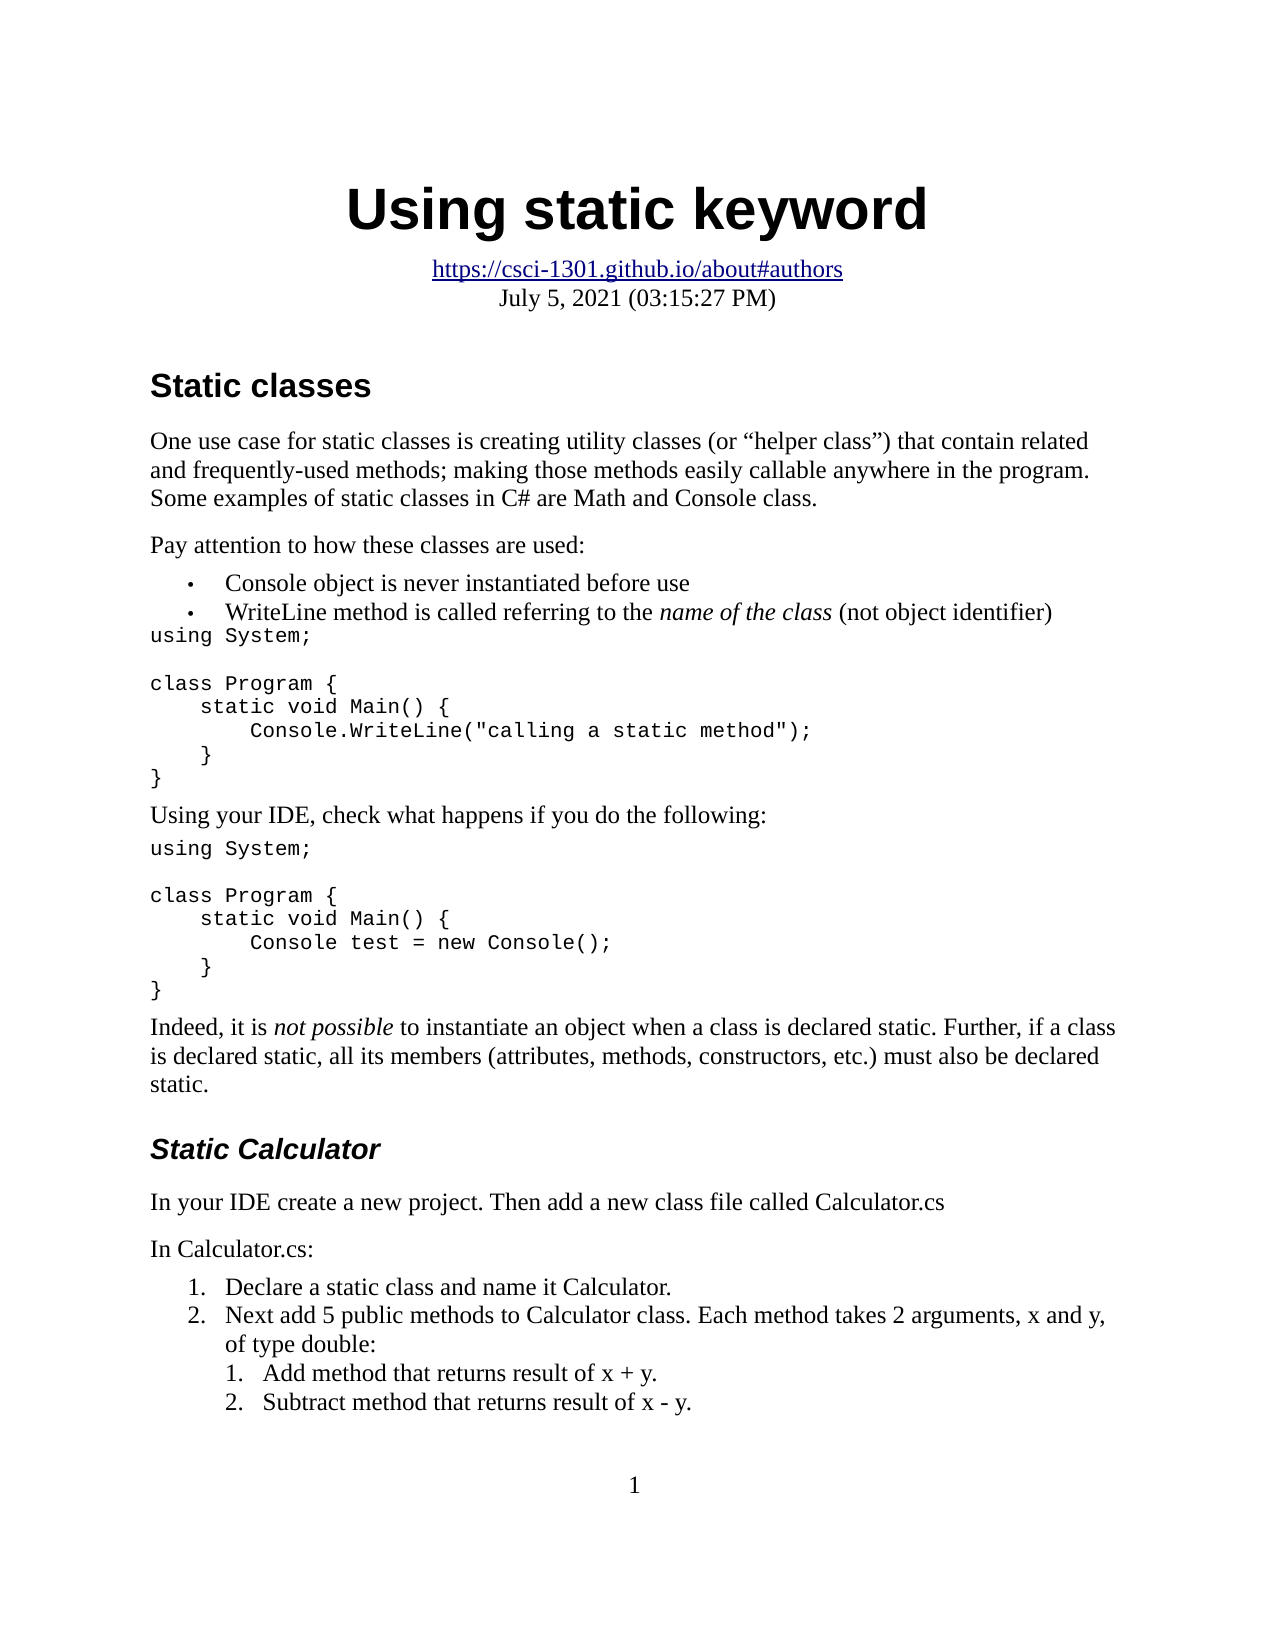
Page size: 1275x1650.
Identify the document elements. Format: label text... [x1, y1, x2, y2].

text class Program { [150, 885, 1125, 908]
text Using your IDE, check what happens if you do the following: [150, 800, 1125, 828]
text https://csci-1301.github.io/about#authors [150, 254, 1125, 283]
text } [150, 956, 1125, 979]
text Indeed, it is not possible to instantiate an object when a class is declared static. Further, if a class is declared static, all its members (attributes, methods, constructors, etc.) must also be declared static. [150, 1012, 1125, 1098]
list Console object is never instantiated before use [187, 568, 1125, 597]
text class Program { [150, 673, 1125, 696]
text One use case for static classes is creating utility classes (or “helper class”) that contain related and frequently-used methods; making those methods easily callable anywhere in the program. Some examples of static classes in C# are Math and Console class. [150, 426, 1125, 512]
text static void Main() { [150, 908, 1125, 932]
list Declare a static class and name it Calculator. [187, 1272, 1125, 1300]
title Using static keyword [150, 175, 1125, 242]
text In Calculator.cs: [150, 1234, 1125, 1263]
text July 5, 2021 (03:15:27 PM) [150, 283, 1125, 312]
subtitle Static Calculator [150, 1132, 1125, 1166]
text Pay attention to how these classes are used: [150, 530, 1125, 559]
text Console.WriteLine("calling a static method"); [150, 720, 1125, 743]
text using System; [150, 837, 1125, 861]
list Next add 5 public methods to Calculator class. Each method takes 2 arguments, x and y, of type double: [187, 1300, 1125, 1358]
text } [150, 979, 1125, 1003]
text } [150, 767, 1125, 791]
text using System; [150, 625, 1125, 649]
list WriteLine method is called referring to the name of the class (not object identifier) [187, 597, 1125, 625]
text In your IDE create a new project. Then add a new class file called Calculator.cs [150, 1187, 1125, 1216]
text Console test = new Console(); [150, 932, 1125, 956]
text static void Main() { [150, 696, 1125, 720]
list Add method that returns result of x + y. [225, 1358, 1125, 1387]
text } [150, 743, 1125, 767]
subtitle Static classes [150, 366, 1125, 404]
list Subtract method that returns result of x - y. [225, 1387, 1125, 1415]
